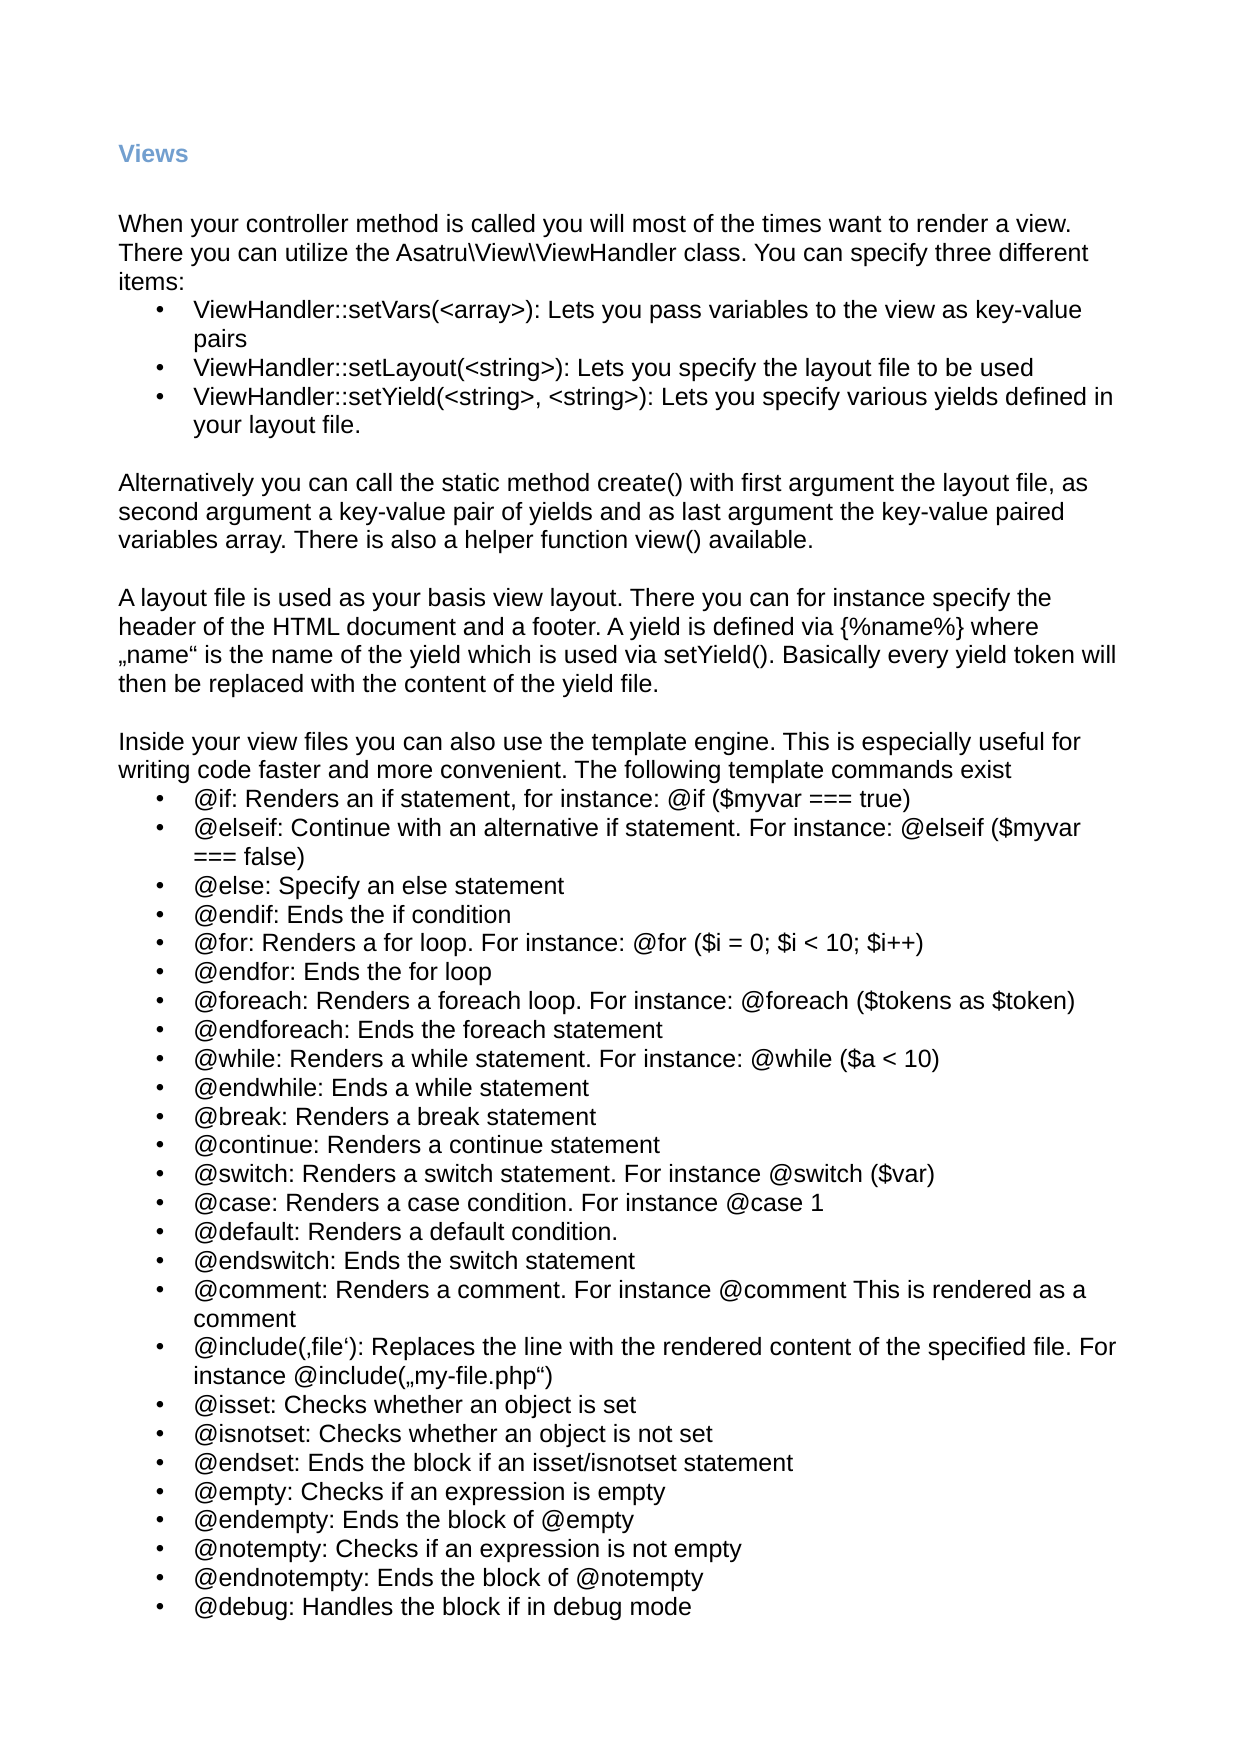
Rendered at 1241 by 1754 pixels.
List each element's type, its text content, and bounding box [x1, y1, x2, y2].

list @elseif: Continue with an alternative if statement. For instance: @elseif ($myvar === false) [156, 813, 1122, 871]
list @else: Specify an else statement [156, 871, 1122, 899]
list @endempty: Ends the block of @empty [156, 1505, 1122, 1534]
list @isset: Checks whether an object is set [156, 1390, 1122, 1419]
text When your controller method is called you will most of the times want to render a view. There you can utilize the Asatru\View\ViewHandler class. You can specify three different items: [118, 209, 1122, 295]
list @case: Renders a case condition. For instance @case 1 [156, 1188, 1122, 1217]
list @empty: Checks if an expression is empty [156, 1476, 1122, 1505]
list @endif: Ends the if condition [156, 899, 1122, 928]
list @comment: Renders a comment. For instance @comment This is rendered as a comment [156, 1275, 1122, 1332]
list ViewHandler::setLayout(<string>): Lets you specify the layout file to be used [156, 353, 1122, 382]
list @isnotset: Checks whether an object is not set [156, 1419, 1122, 1448]
list @debug: Handles the block if in debug mode [156, 1592, 1122, 1621]
list @include(‚file‘): Replaces the line with the rendered content of the specified file. For instance @include(„my-file.php“) [156, 1332, 1122, 1390]
list @endswitch: Ends the switch statement [156, 1246, 1122, 1275]
list @foreach: Renders a foreach loop. For instance: @foreach ($tokens as $token) [156, 986, 1122, 1015]
list @if: Renders an if statement, for instance: @if ($myvar === true) [156, 784, 1122, 813]
list @endwhile: Ends a while statement [156, 1073, 1122, 1102]
list ViewHandler::setYield(<string>, <string>): Lets you specify various yields defined in your layout file. [156, 382, 1122, 439]
subtitle Views [118, 139, 1122, 168]
list @while: Renders a while statement. For instance: @while ($a < 10) [156, 1044, 1122, 1073]
list @endfor: Ends the for loop [156, 957, 1122, 986]
list @for: Renders a for loop. For instance: @for ($i = 0; $i < 10; $i++) [156, 928, 1122, 957]
list @endforeach: Ends the foreach statement [156, 1015, 1122, 1044]
list @continue: Renders a continue statement [156, 1130, 1122, 1159]
list @switch: Renders a switch statement. For instance @switch ($var) [156, 1159, 1122, 1188]
text A layout file is used as your basis view layout. There you can for instance specify the header of the HTML document and a footer. A yield is defined via {%name%} where „name“ is the name of the yield which is used via setYield(). Basically every yield token will then be replaced with the content of the yield file. [118, 583, 1122, 698]
list @default: Renders a default condition. [156, 1217, 1122, 1246]
list @endnotempty: Ends the block of @notempty [156, 1563, 1122, 1592]
list ViewHandler::setVars(<array>): Lets you pass variables to the view as key-value pairs [156, 295, 1122, 353]
text Inside your view files you can also use the template engine. This is especially useful for writing code faster and more convenient. The following template commands exist [118, 727, 1122, 784]
list @break: Renders a break statement [156, 1102, 1122, 1130]
text Alternatively you can call the static method create() with first argument the layout file, as second argument a key-value pair of yields and as last argument the key-value paired variables array. There is also a helper function view() available. [118, 468, 1122, 554]
list @notempty: Checks if an expression is not empty [156, 1534, 1122, 1563]
list @endset: Ends the block if an isset/isnotset statement [156, 1448, 1122, 1476]
